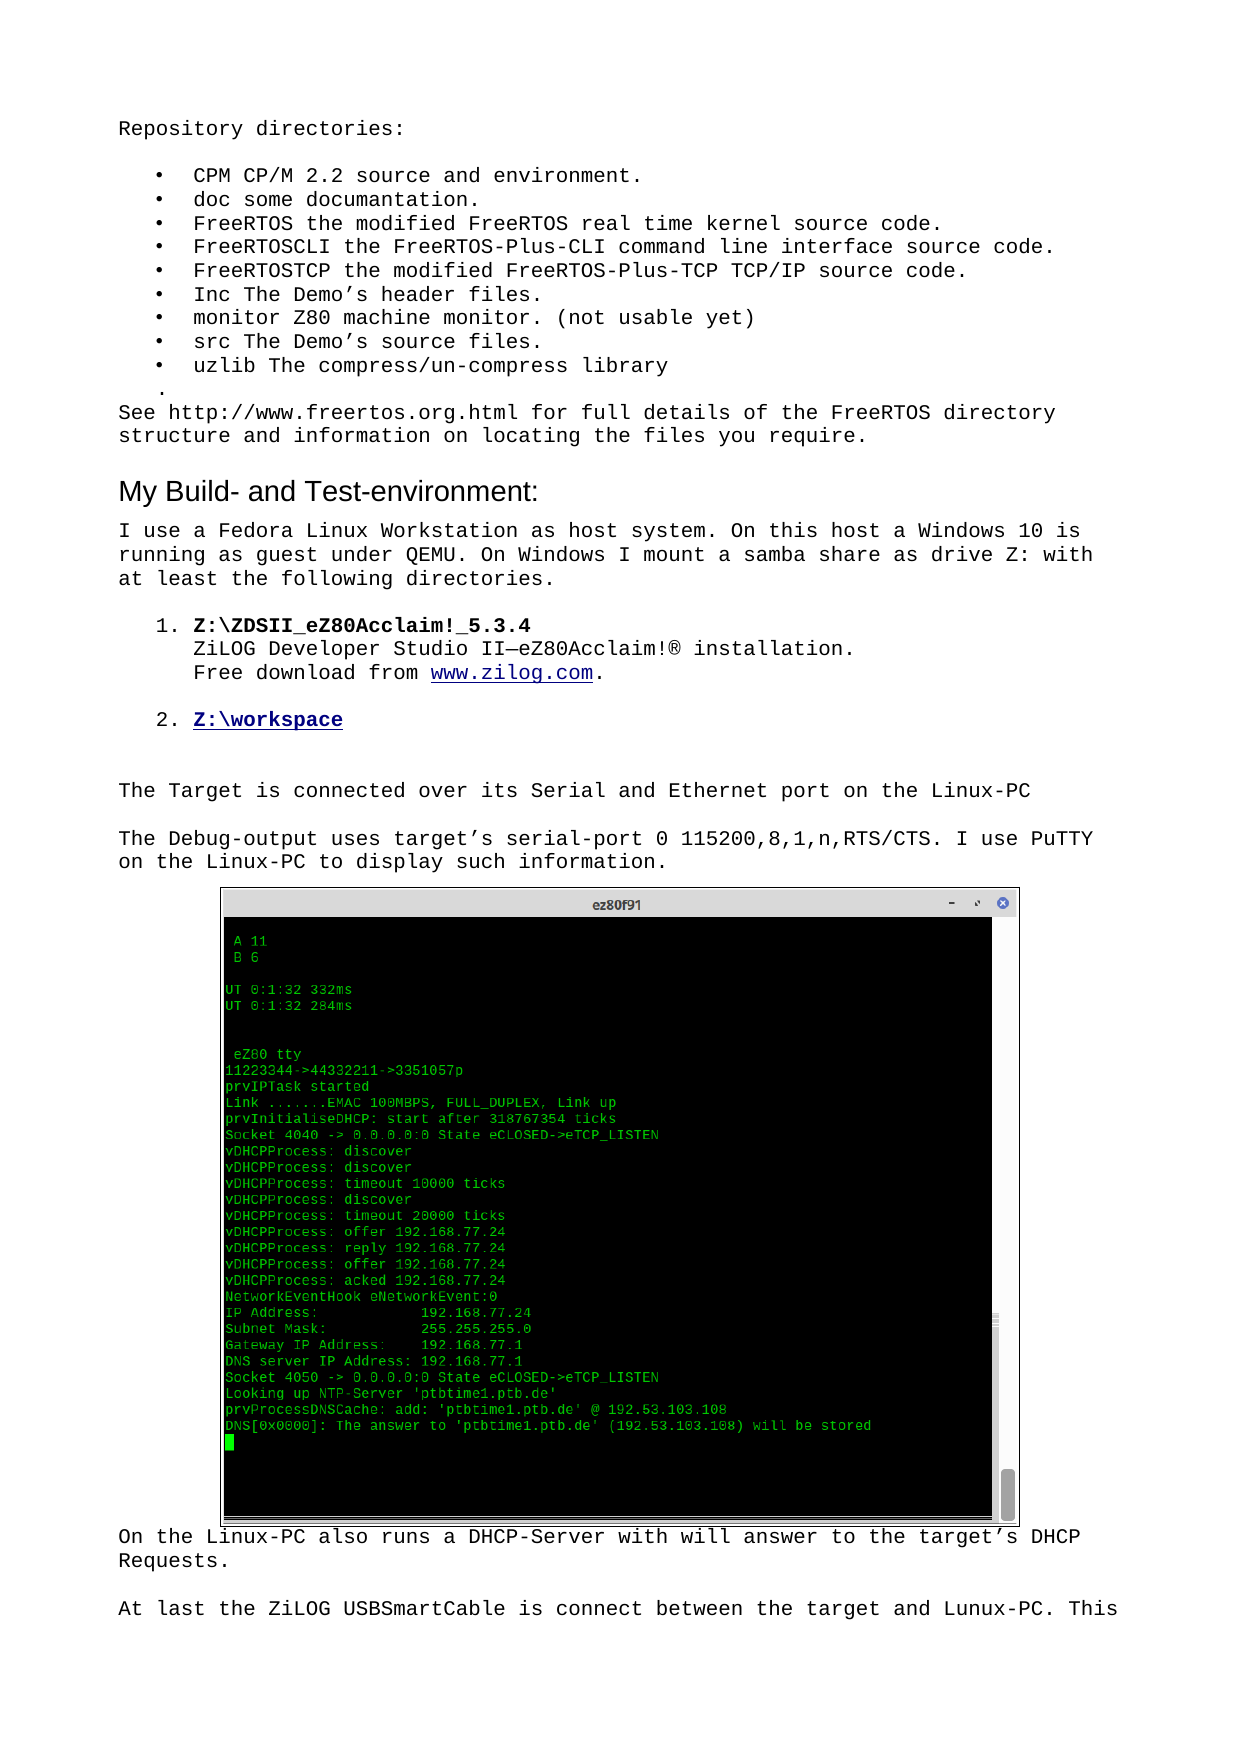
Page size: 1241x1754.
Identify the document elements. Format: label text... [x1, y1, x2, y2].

text I use a Fedora Linux Workstation as host system. On this host a Windows 10 is running as guest under QEMU. On Windows I mount a samba share as drive Z: with at least the following directories. [118, 520, 1122, 591]
list src The Demo’s source files. [156, 331, 1122, 354]
list Z:\workspace [156, 709, 1122, 757]
text See http://www.freertos.org.html for full details of the FreeRTOS directory structure and information on locating the files you require. [118, 402, 1122, 449]
list monitor Z80 machine monitor. (not usable yet) [156, 307, 1122, 331]
text The Debug-output uses target’s serial-port 0 115200,8,1,n,RTS/CTS. I use PuTTY on the Linux-PC to display such information. [118, 828, 1122, 875]
text Repository directories: [118, 118, 1122, 142]
list doc some documantation. [156, 189, 1122, 213]
list FreeRTOSCLI the FreeRTOS-Plus-CLI command line interface source code. [156, 236, 1122, 260]
list FreeRTOSTCP the modified FreeRTOS-Plus-TCP TCP/IP source code. [156, 260, 1122, 284]
list Z:\ZDSII_eZ80Acclaim!_5.3.4 ZiLOG Developer Studio II—eZ80Acclaim!® installation. Free download from www.zilog.com. [156, 615, 1122, 686]
text On the Linux-PC also runs a DHCP-Server with will answer to the target’s DHCP Requests. [118, 1524, 1122, 1574]
picture [223, 889, 1017, 1524]
text At last the ZiLOG USBSmartCable is connect between the target and Lunux-PC. This [118, 1597, 1122, 1621]
list Inc The Demo’s header files. [156, 284, 1122, 307]
list FreeRTOS the modified FreeRTOS real time kernel source code. [156, 213, 1122, 236]
list uzlib The compress/un-compress library [156, 354, 1122, 378]
list CPM CP/M 2.2 source and environment. [156, 165, 1122, 189]
subtitle My Build- and Test-environment: [118, 474, 1122, 508]
text The Target is connected over its Serial and Ethernet port on the Linux-PC [118, 780, 1122, 804]
